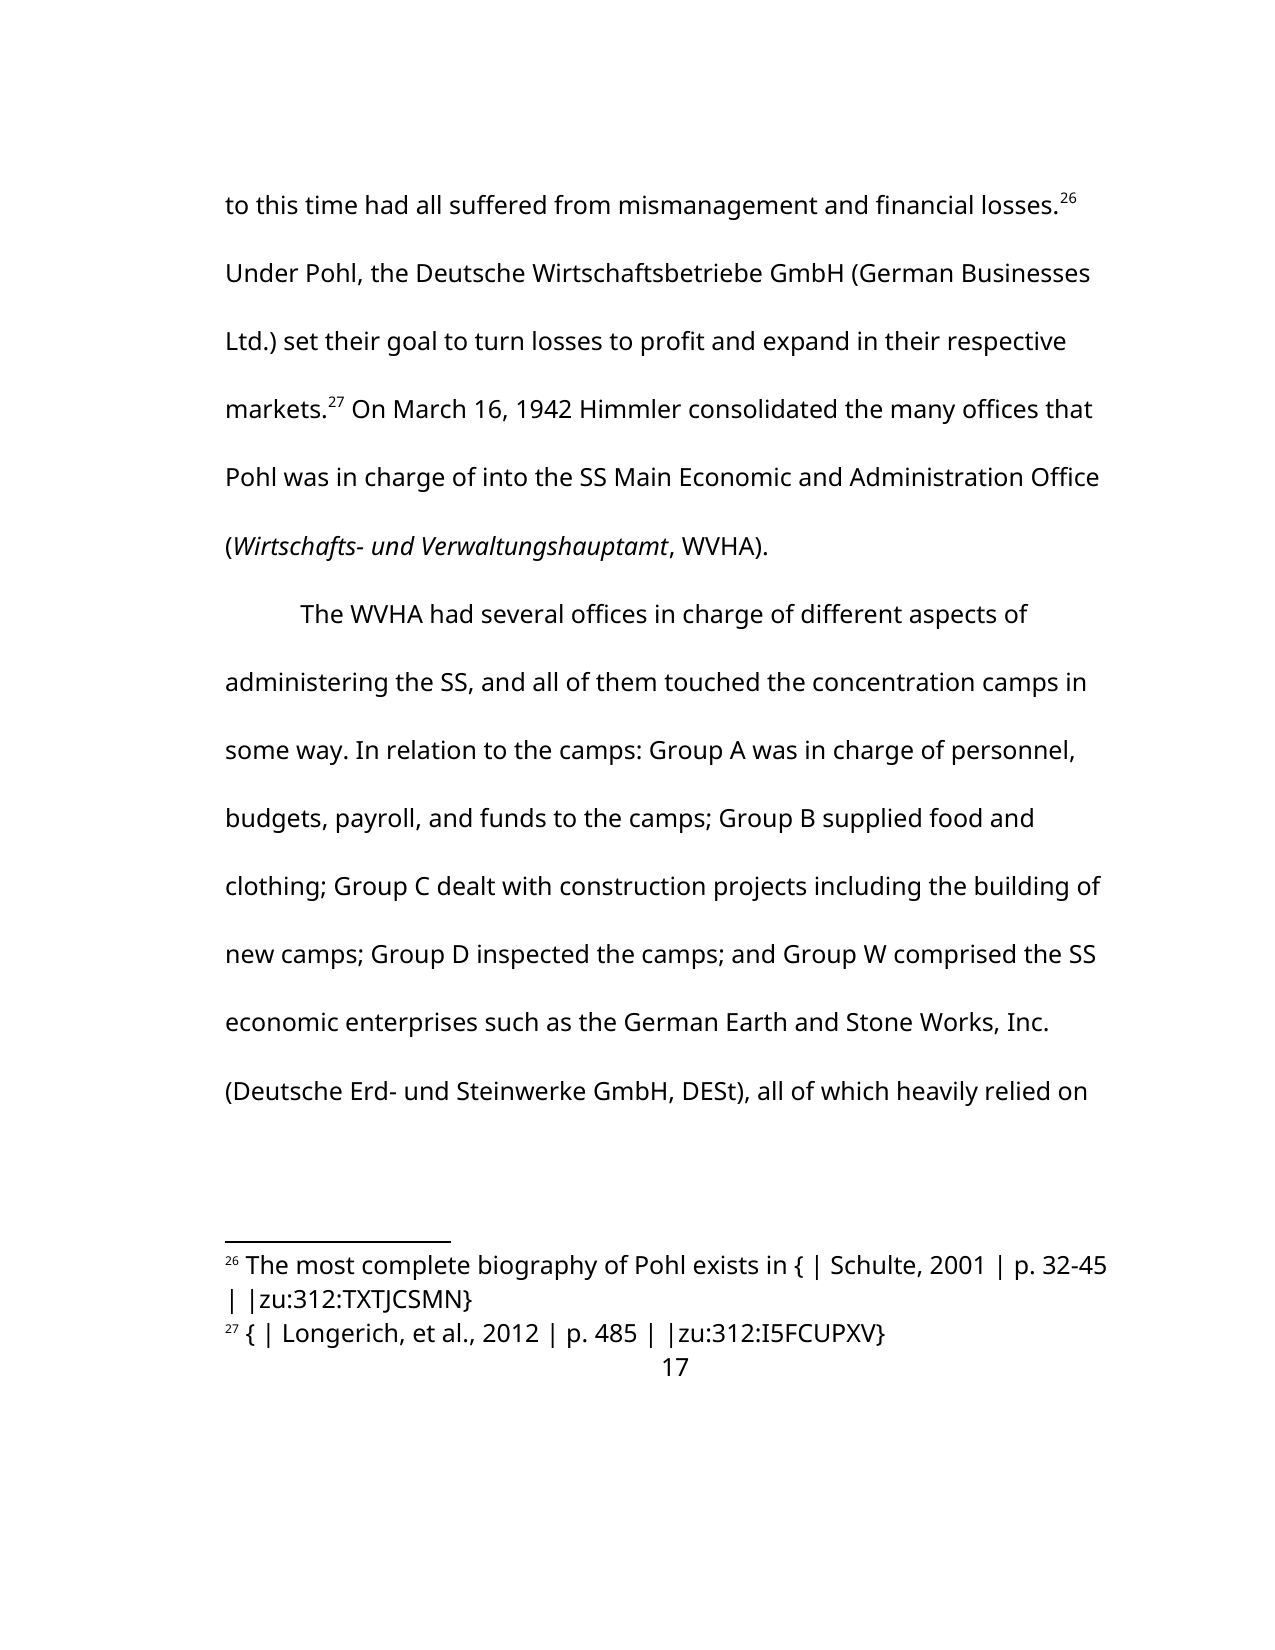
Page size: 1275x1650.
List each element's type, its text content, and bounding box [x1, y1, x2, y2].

text { | Longerich, et al., 2012 | p. 485 | |zu:312:I5FCUPXV} [225, 1316, 1125, 1350]
text The WVHA had several offices in charge of different aspects of administering the SS, and all of them touched the concentration camps in some way. In relation to the camps: Group A was in charge of personnel, budgets, payroll, and funds to the camps; Group B supplied food and clothing; Group C dealt with construction projects including the building of new camps; Group D inspected the camps; and Group W comprised the SS economic enterprises such as the German Earth and Stone Works, Inc. (Deutsche Erd- und Steinwerke GmbH, DESt), all of which heavily relied on [225, 596, 1125, 1107]
text The most complete biography of Pohl exists in { | Schulte, 2001 | p. 32-45 | |zu:312:TXTJCSMN} [225, 1248, 1125, 1316]
text to this time had all suffered from mismanagement and financial losses. Under Pohl, the Deutsche Wirtschaftsbetriebe GmbH (German Businesses Ltd.) set their goal to turn losses to profit and expand in their respective markets. On March 16, 1942 Himmler consolidated the many offices that Pohl was in charge of into the SS Main Economic and Administration Office (Wirtschafts- und Verwaltungshauptamt, WVHA). [225, 187, 1125, 562]
